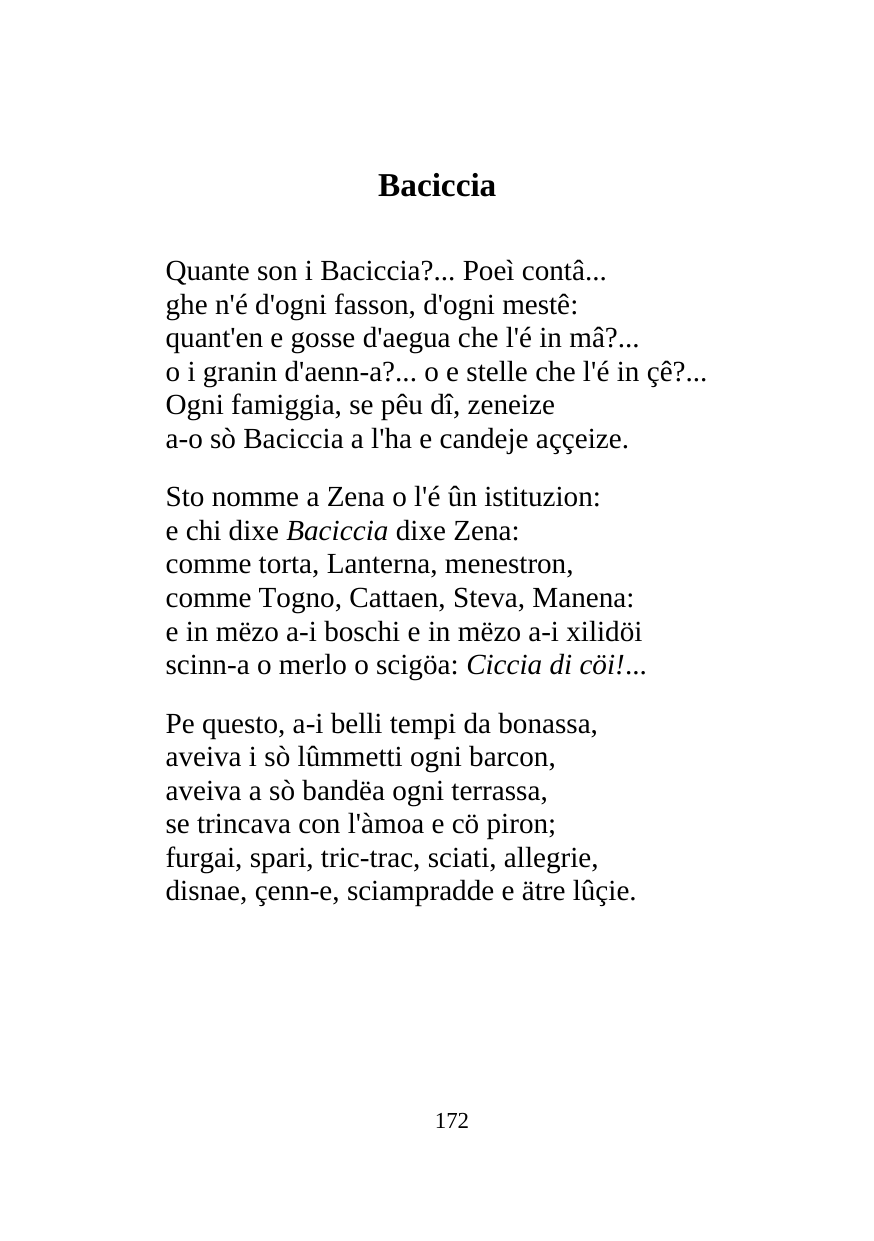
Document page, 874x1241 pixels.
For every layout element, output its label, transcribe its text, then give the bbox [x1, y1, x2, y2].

text Quante son i Baciccia?... Poeì contâ... ghe n'é d'ogni fasson, d'ogni mestê: quant'en e gosse d'aegua che l'é in mâ?... o i granin d'aenn-a?... o e stelle che l'é in çê?... Ogni famiggia, se pêu dî, zeneize a-o sò Baciccia a l'ha e candeje aççeize. [165, 253, 768, 454]
subtitle Baciccia [106, 165, 768, 203]
text Sto nomme a Zena o l'é ûn istituzion: e chi dixe Baciccia dixe Zena: comme torta, Lanterna, menestron, comme Togno, Cattaen, Steva, Manena: e in mëzo a-i boschi e in mëzo a-i xilidöi scinn-a o merlo o scigöa: Ciccia di cöi!... [165, 479, 768, 681]
text Pe questo, a-i belli tempi da bonassa, aveiva i sò lûmmetti ogni barcon, aveiva a sò bandëa ogni terrassa, se trincava con l'àmoa e cö piron; furgai, spari, tric-trac, sciati, allegrie, disnae, çenn-e, sciampradde e ätre lûçie. [165, 706, 768, 907]
